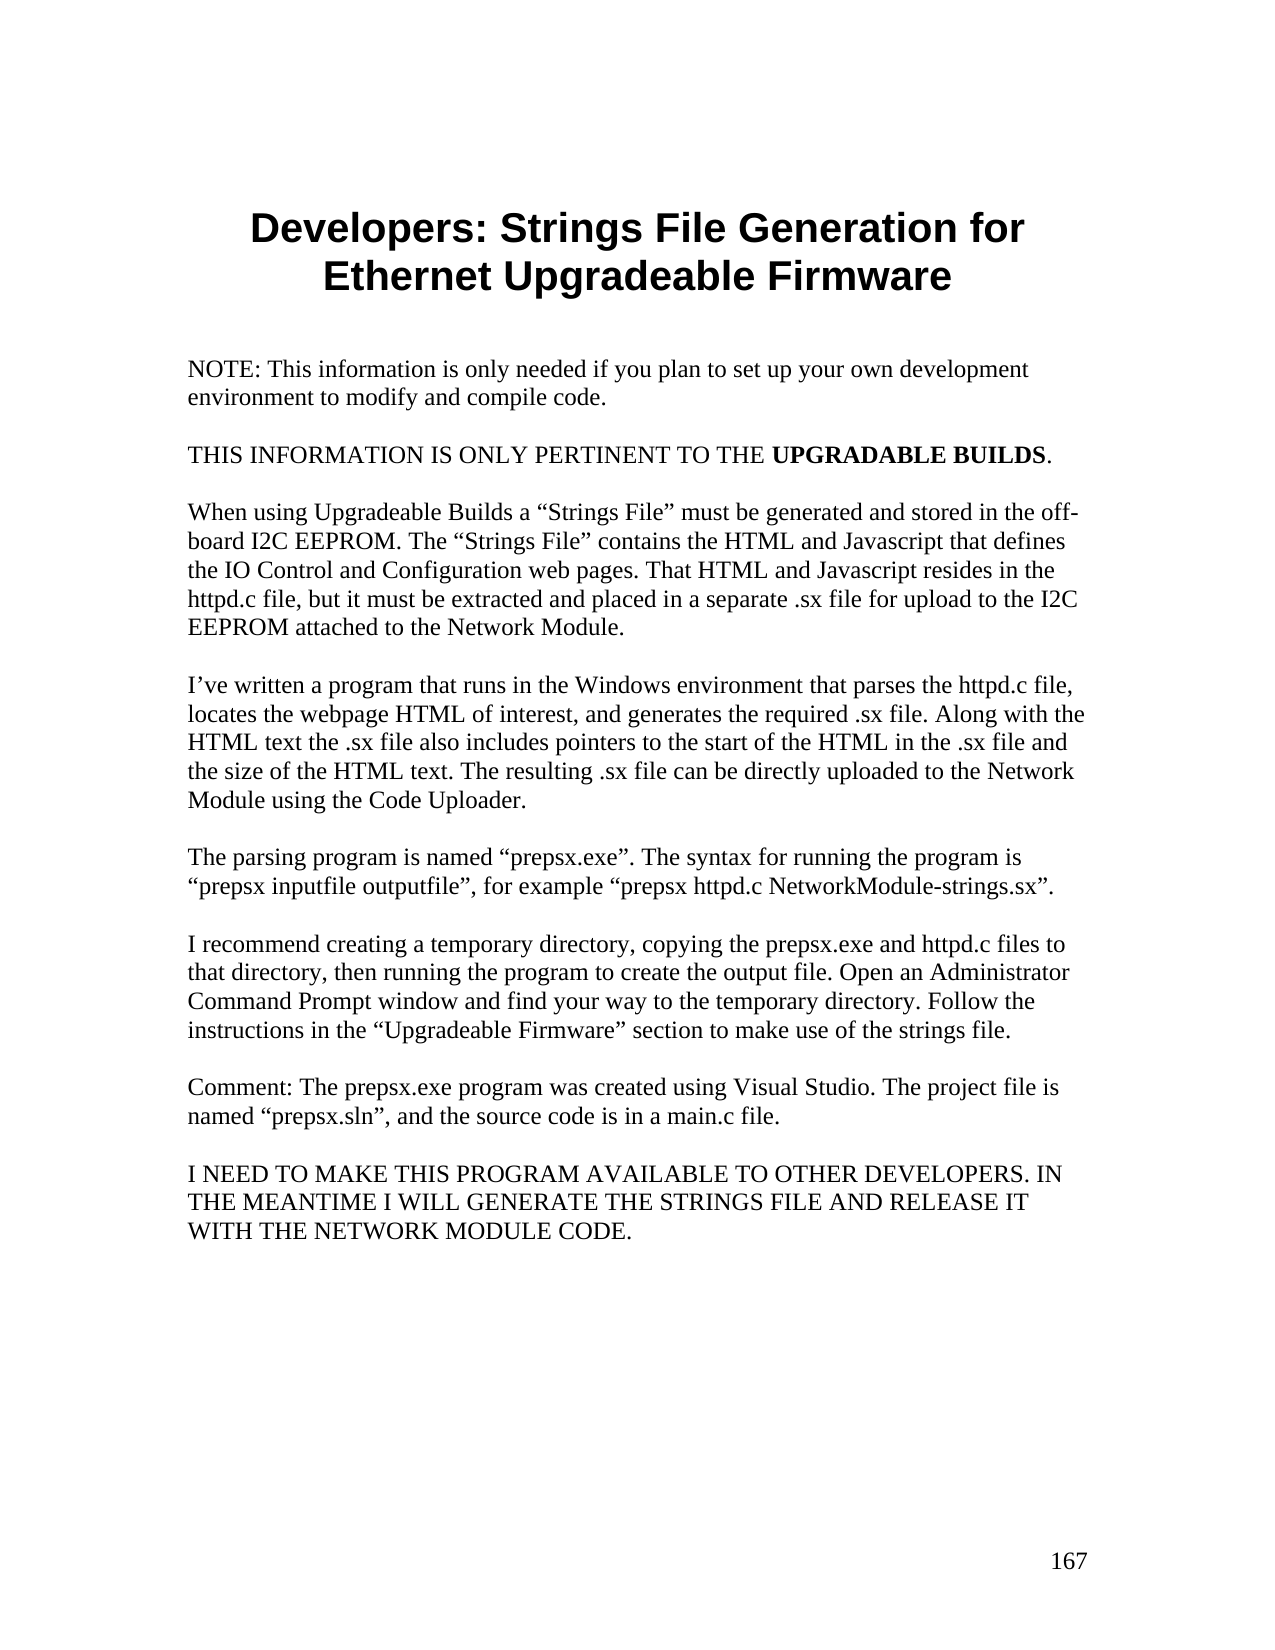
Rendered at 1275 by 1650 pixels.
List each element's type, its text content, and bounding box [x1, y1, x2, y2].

subtitle Developers: Strings File Generation for Ethernet Upgradeable Firmware [187, 204, 1087, 299]
text Comment: The prepsx.exe program was created using Visual Studio. The project file is named “prepsx.sln”, and the source code is in a main.c file. [187, 1072, 1087, 1130]
text I recommend creating a temporary directory, copying the prepsx.exe and httpd.c files to that directory, then running the program to create the output file. Open an Administrator Command Prompt window and find your way to the temporary directory. Follow the instructions in the “Upgradeable Firmware” section to make use of the strings file. [187, 929, 1087, 1044]
text When using Upgradeable Builds a “Strings File” must be generated and stored in the off-board I2C EEPROM. The “Strings File” contains the HTML and Javascript that defines the IO Control and Configuration web pages. That HTML and Javascript resides in the httpd.c file, but it must be extracted and placed in a separate .sx file for upload to the I2C EEPROM attached to the Network Module. [187, 497, 1087, 641]
text THIS INFORMATION IS ONLY PERTINENT TO THE UPGRADABLE BUILDS. [187, 440, 1087, 469]
text I’ve written a program that runs in the Windows environment that parses the httpd.c file, locates the webpage HTML of interest, and generates the required .sx file. Along with the HTML text the .sx file also includes pointers to the start of the HTML in the .sx file and the size of the HTML text. The resulting .sx file can be directly uploaded to the Network Module using the Code Uploader. [187, 670, 1087, 814]
text The parsing program is named “prepsx.exe”. The syntax for running the program is “prepsx inputfile outputfile”, for example “prepsx httpd.c NetworkModule-strings.sx”. [187, 842, 1087, 900]
text I NEED TO MAKE THIS PROGRAM AVAILABLE TO OTHER DEVELOPERS. IN THE MEANTIME I WILL GENERATE THE STRINGS FILE AND RELEASE IT WITH THE NETWORK MODULE CODE. [187, 1159, 1087, 1245]
text NOTE: This information is only needed if you plan to set up your own development environment to modify and compile code. [187, 354, 1087, 411]
